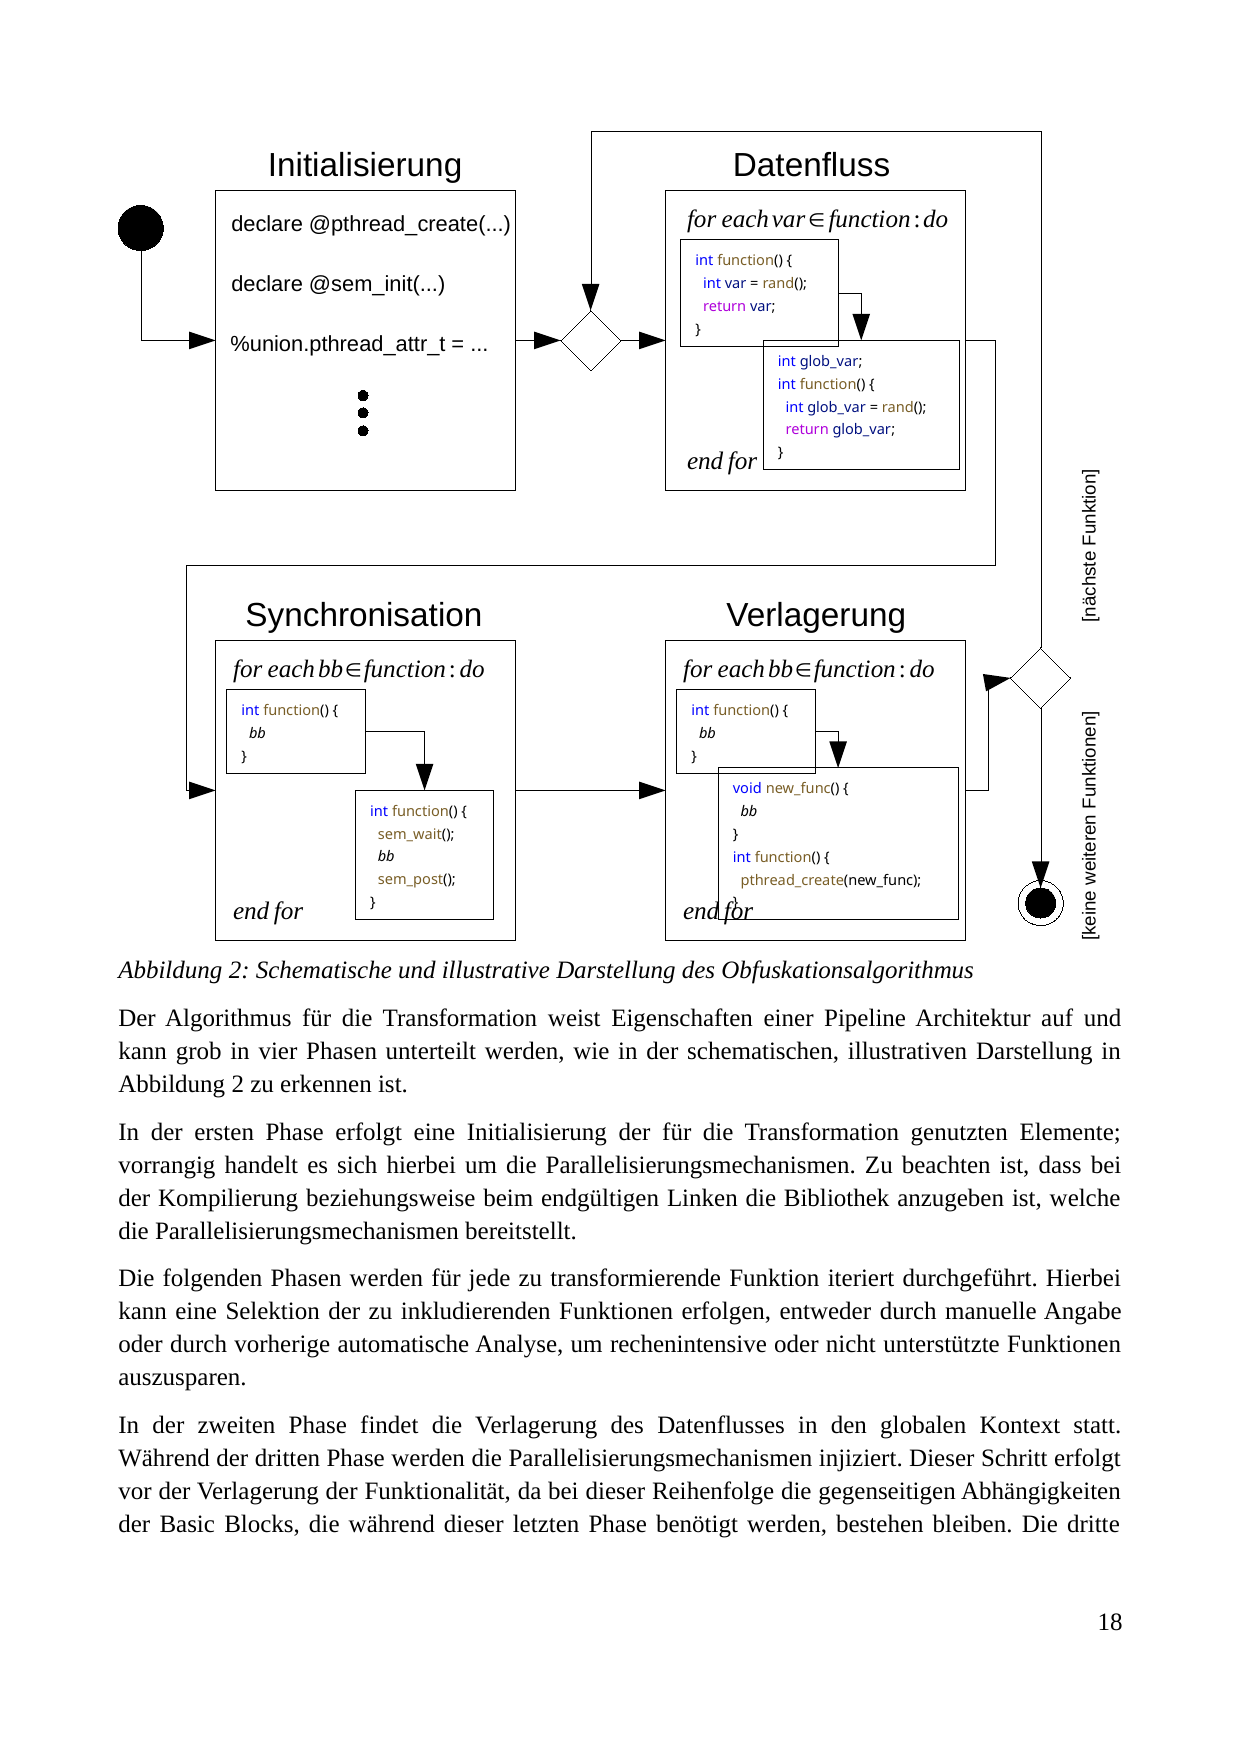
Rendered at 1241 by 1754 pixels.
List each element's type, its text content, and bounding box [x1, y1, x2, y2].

text In der ersten Phase erfolgt eine Initialisierung der für die Transformation genutzten Elemente; vorrangig handelt es sich hierbei um die Parallelisierungsmechanismen. Zu beachten ist, dass bei der Kompilierung beziehungsweise beim endgültigen Linken die Bibliothek anzugeben ist, welche die Parallelisierungsmechanismen bereitstellt. [118, 1117, 1122, 1244]
text Die folgenden Phasen werden für jede zu transformierende Funktion iteriert durchgeführt. Hierbei kann eine Selektion der zu inkludierenden Funktionen erfolgen, entweder durch manuelle Angabe oder durch vorherige automatische Analyse, um rechenintensive oder nicht unterstützte Funktionen auszusparen. [118, 1263, 1122, 1391]
text In der zweiten Phase findet die Verlagerung des Datenflusses in den globalen Kontext statt. Während der dritten Phase werden die Parallelisierungsmechanismen injiziert. Dieser Schritt erfolgt vor der Verlagerung der Funktionalität, da bei dieser Reihenfolge die gegenseitigen Abhängigkeiten der Basic Blocks, die während dieser letzten Phase benötigt werden, bestehen bleiben. Die dritte [118, 1410, 1122, 1538]
text Abbildung 2: Schematische und illustrative Darstellung des Obfuskationsalgorithmus [118, 131, 1116, 984]
text Der Algorithmus für die Transformation weist Eigenschaften einer Pipeline Architektur auf und kann grob in vier Phasen unterteilt werden, wie in der schematischen, illustrativen Darstellung in Abbildung 2 zu erkennen ist. [118, 1003, 1122, 1098]
